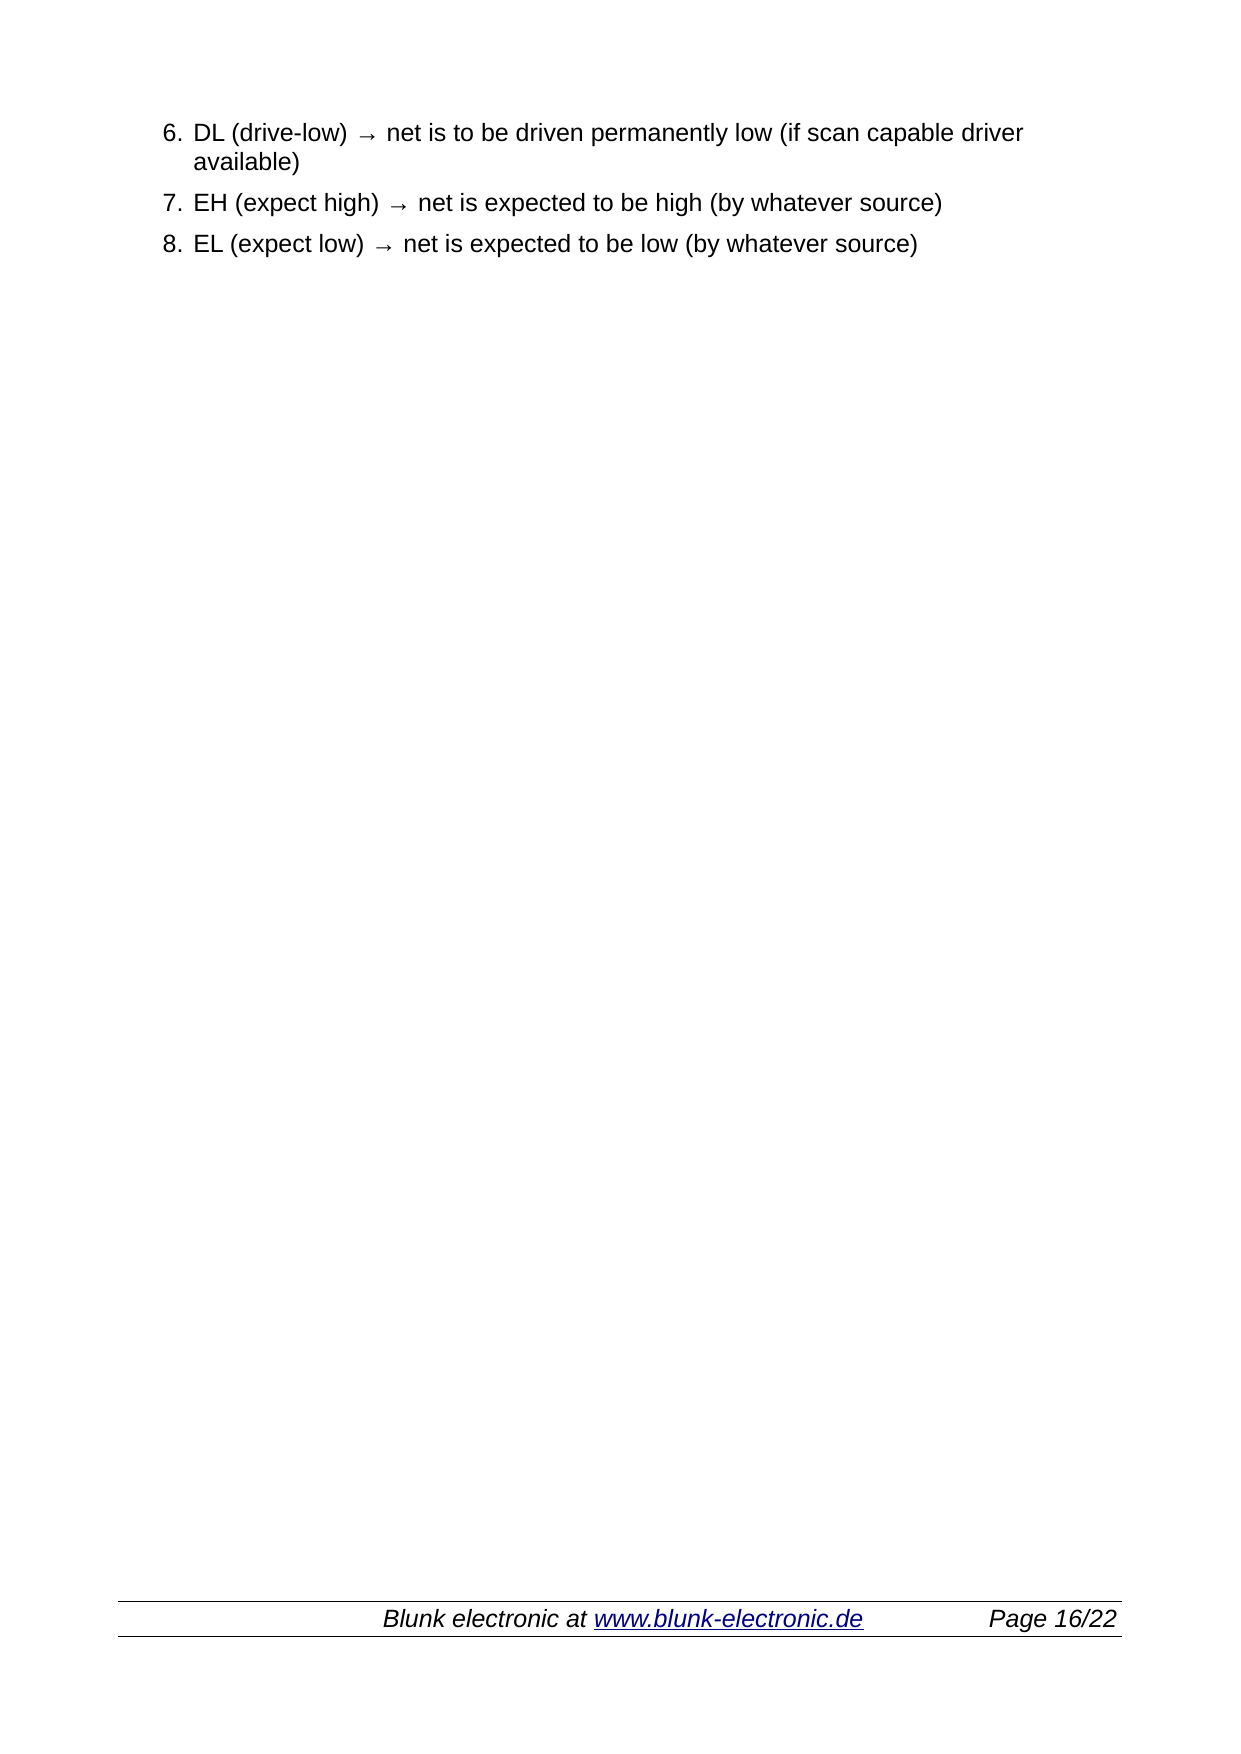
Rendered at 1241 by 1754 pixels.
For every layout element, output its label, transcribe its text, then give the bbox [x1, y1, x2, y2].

list DL (drive-low) → net is to be driven permanently low (if scan capable driver available) [156, 118, 1122, 176]
list EH (expect high) → net is expected to be high (by whatever source) [156, 188, 1122, 217]
list EL (expect low) → net is expected to be low (by whatever source) [156, 229, 1122, 258]
